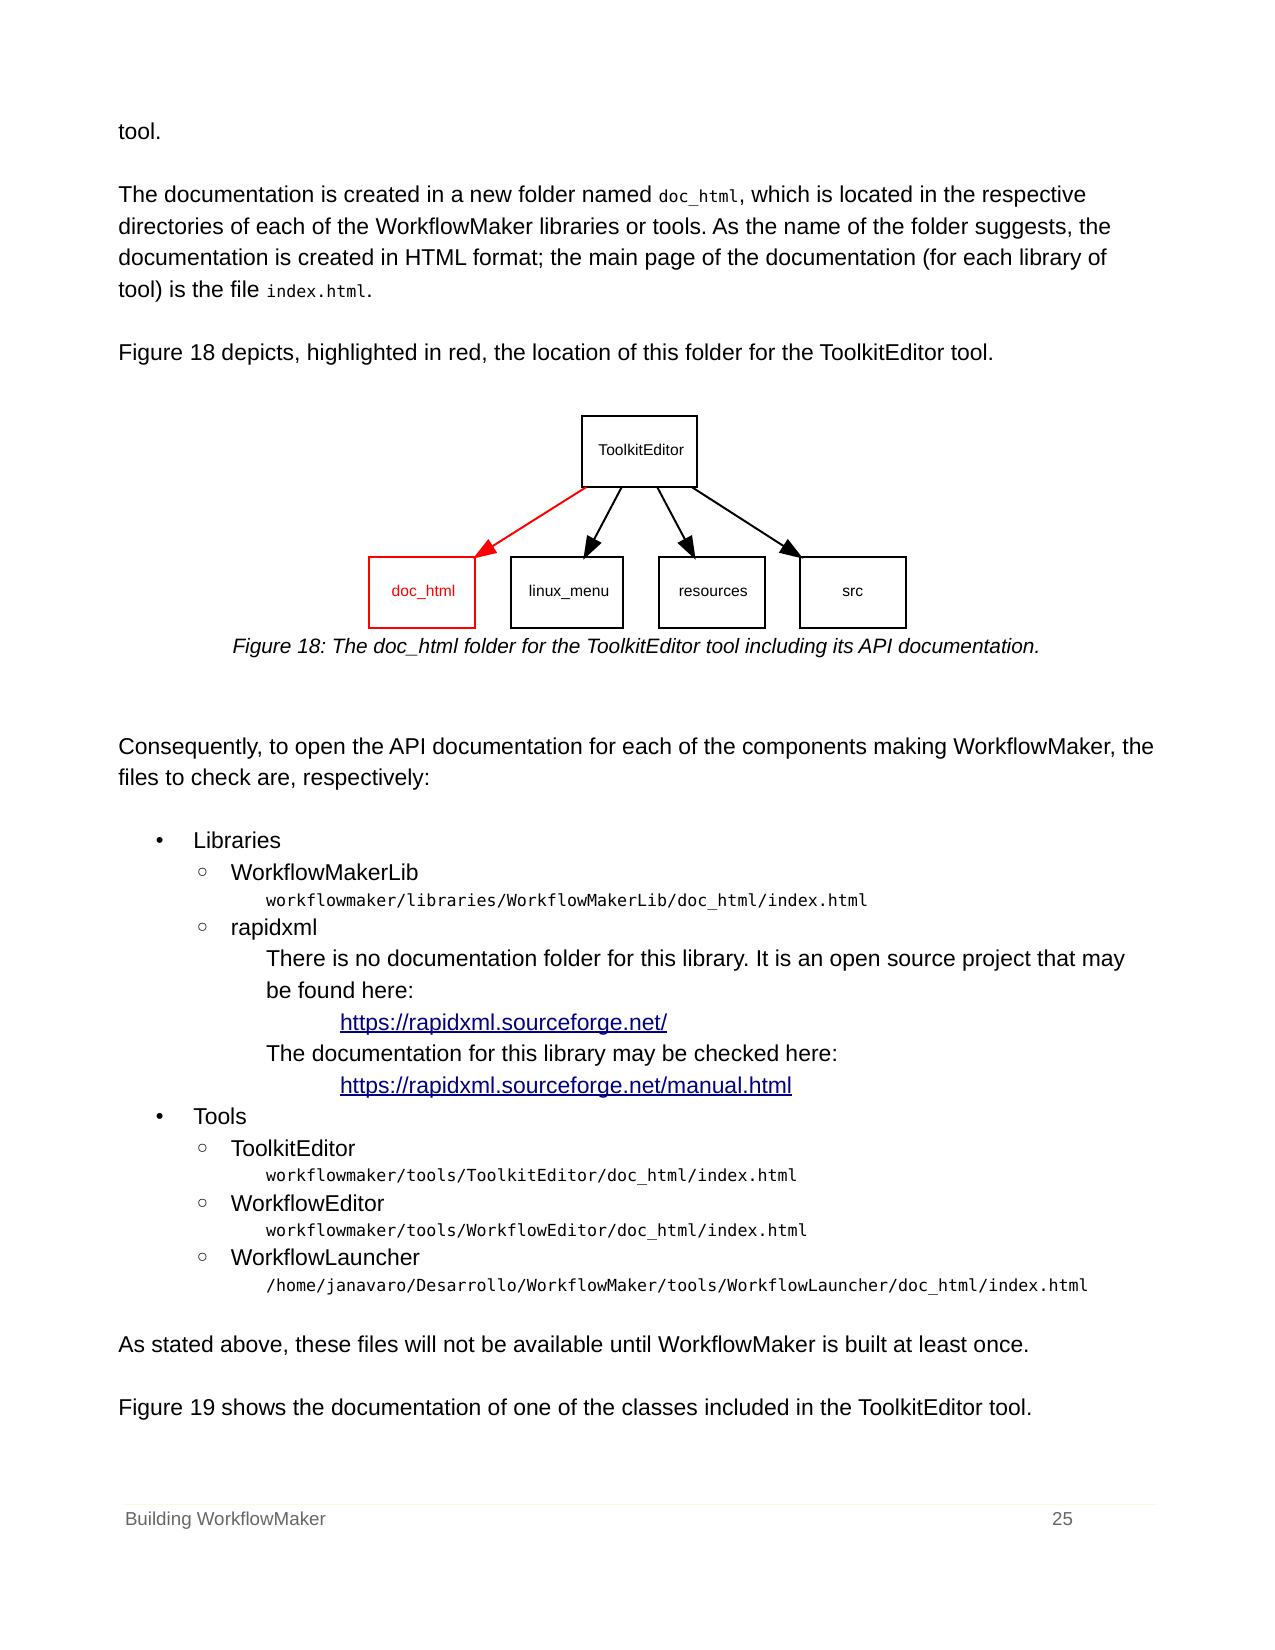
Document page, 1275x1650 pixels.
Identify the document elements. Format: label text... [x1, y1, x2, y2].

text Figure 18 depicts, highlighted in red, the location of this folder for the ToolkitEditor tool. [118, 339, 1157, 365]
text https://rapidxml.sourceforge.net/ [340, 1008, 1157, 1035]
list ToolkitEditor [193, 1135, 1157, 1161]
text As stated above, these files will not be available until WorkflowMaker is built at least once. [118, 1331, 1157, 1357]
text The documentation for this library may be checked here: [266, 1040, 1157, 1066]
list Libraries [156, 827, 1157, 854]
list WorkflowEditor [193, 1189, 1157, 1216]
list Tools [156, 1103, 1157, 1129]
list rapidxml [193, 914, 1157, 940]
text tool. [118, 118, 1157, 144]
text workflowmaker/tools/WorkflowEditor/doc_html/index.html [266, 1221, 1157, 1240]
text The documentation is created in a new folder named doc_html, which is located in the respective directories of each of the WorkflowMaker libraries or tools. As the name of the folder suggests, the documentation is created in HTML format; the main page of the documentation (for each library of tool) is the file index.html. [118, 181, 1157, 302]
text Figure 19 shows the documentation of one of the classes included in the ToolkitEditor tool. [118, 1394, 1157, 1420]
text workflowmaker/libraries/WorkflowMakerLib/doc_html/index.html [266, 891, 1157, 910]
text Consequently, to open the API documentation for each of the components making WorkflowMaker, the files to check are, respectively: [118, 733, 1157, 791]
list WorkflowMakerLib [193, 859, 1157, 885]
text https://rapidxml.sourceforge.net/manual.html [340, 1072, 1157, 1098]
list WorkflowLauncher [193, 1244, 1157, 1271]
text /home/janavaro/Desarrollo/WorkflowMaker/tools/WorkflowLauncher/doc_html/index.html [266, 1276, 1157, 1295]
text workflowmaker/tools/ToolkitEditor/doc_html/index.html [266, 1166, 1157, 1186]
text There is no documentation folder for this library. It is an open source project that may be found here: [266, 945, 1157, 1003]
text Figure 18: The doc_html folder for the ToolkitEditor tool including its API documentation. [194, 415, 1080, 658]
